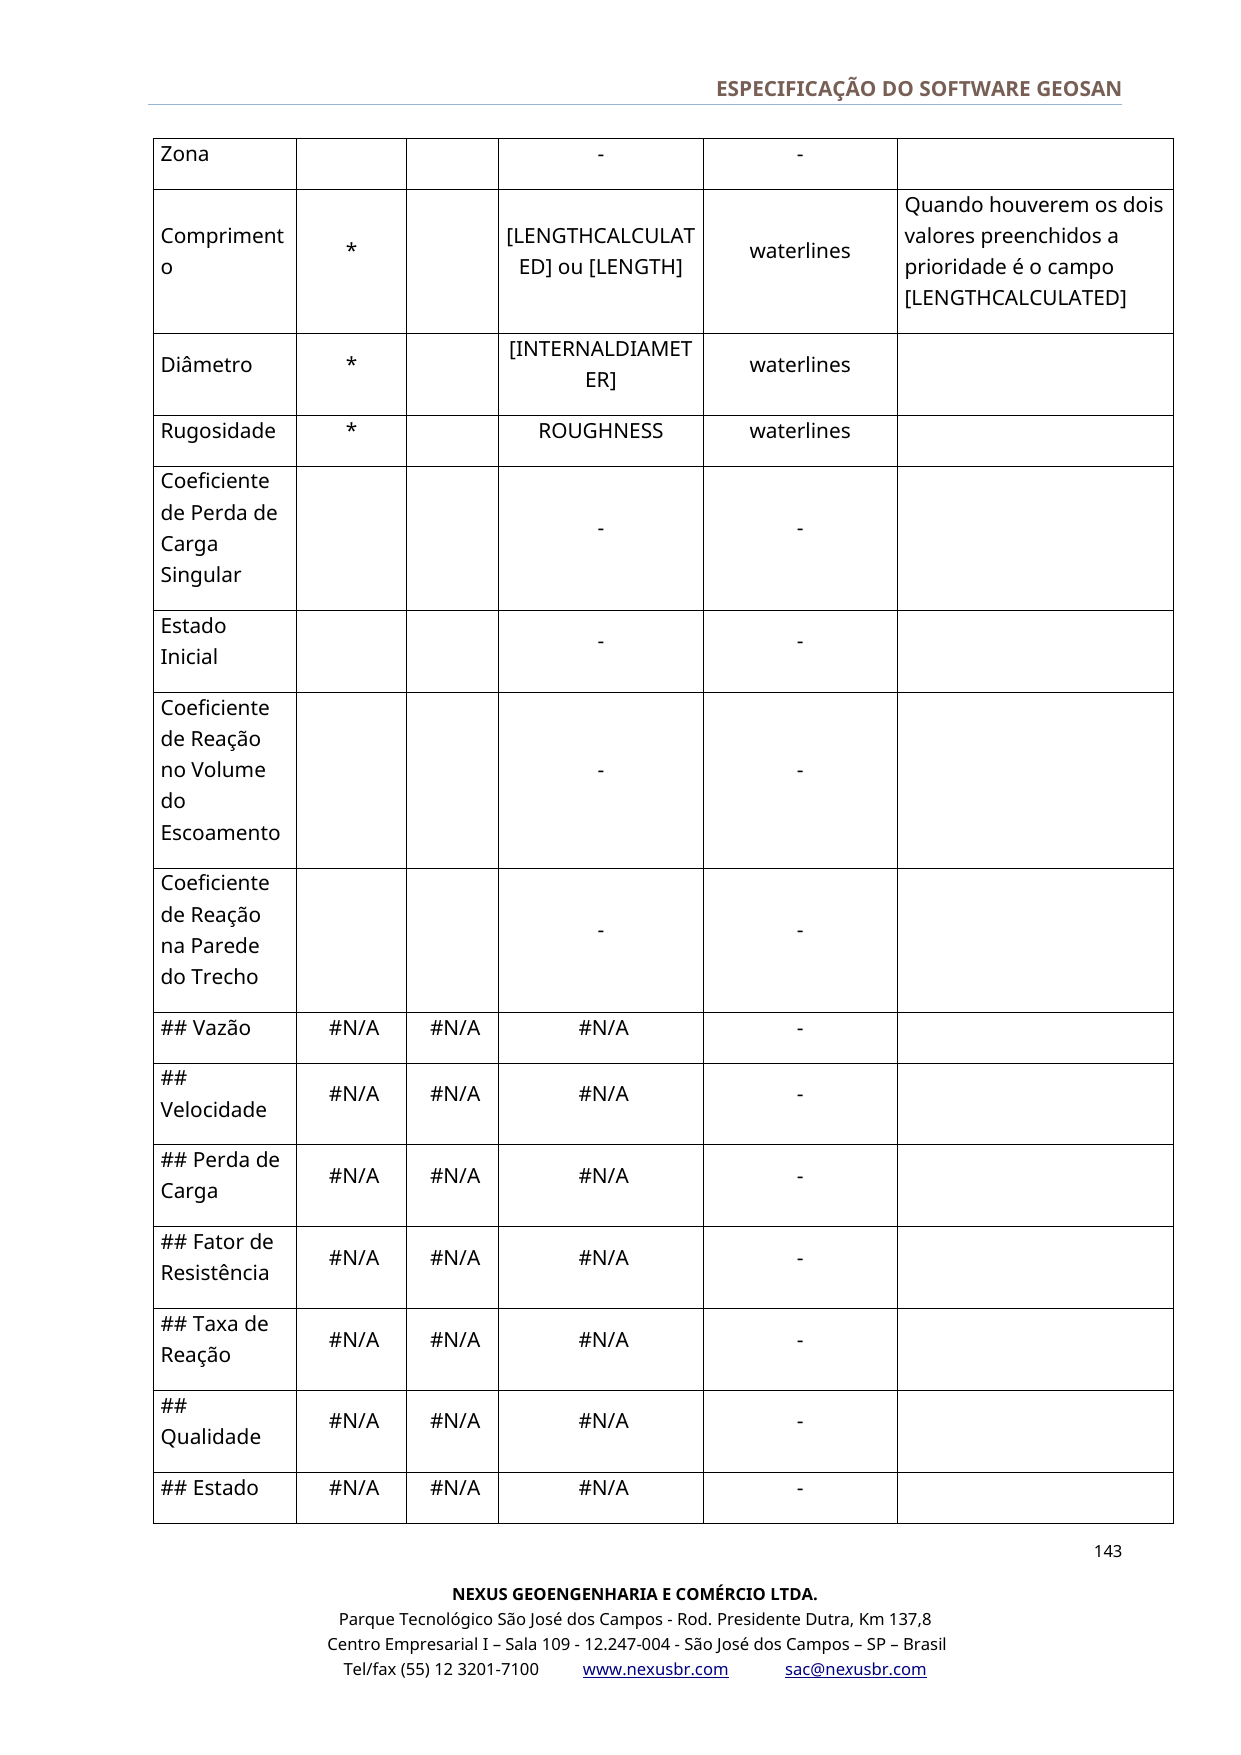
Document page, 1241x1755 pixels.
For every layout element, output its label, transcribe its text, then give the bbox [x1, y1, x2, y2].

table_cell - [704, 1064, 897, 1144]
table_cell [407, 693, 498, 867]
table_cell #N/A [407, 1013, 498, 1062]
table_cell #N/A [297, 1145, 406, 1226]
table_cell #N/A [499, 1473, 703, 1522]
table_cell [898, 1227, 1173, 1308]
table_cell ## Perda de Carga [154, 1145, 296, 1226]
table_cell Quando houverem os dois valores preenchidos a prioridade é o campo [LENGTHCALCULATED] [898, 190, 1173, 333]
table_cell waterlines [704, 334, 897, 415]
table_cell - [704, 1013, 897, 1062]
table_cell #N/A [297, 1309, 406, 1390]
table_cell ## Velocidade [154, 1064, 296, 1144]
table_cell [898, 139, 1173, 189]
table_cell Diâmetro [154, 334, 296, 415]
table_cell [898, 467, 1173, 610]
table_cell - [704, 693, 897, 867]
table_cell Zona [154, 139, 296, 189]
table_cell #N/A [297, 1013, 406, 1062]
table_cell [407, 334, 498, 415]
table_cell ## Estado [154, 1473, 296, 1522]
table_cell [297, 693, 406, 867]
table_cell * [297, 190, 406, 333]
table_cell [407, 869, 498, 1012]
table_cell [407, 139, 498, 189]
table_cell - [499, 467, 703, 610]
table_cell - [704, 1391, 897, 1472]
table_cell - [704, 1473, 897, 1522]
table_cell * [297, 334, 406, 415]
table_cell #N/A [407, 1391, 498, 1472]
table_cell [898, 1145, 1173, 1226]
table_cell [898, 1391, 1173, 1472]
table_cell Rugosidade [154, 416, 296, 466]
table_cell [297, 611, 406, 692]
table_cell Estado Inicial [154, 611, 296, 692]
table_cell [898, 1473, 1173, 1522]
table_cell [297, 869, 406, 1012]
table_cell [407, 467, 498, 610]
table_cell #N/A [297, 1227, 406, 1308]
table_cell - [499, 139, 703, 189]
table_cell - [499, 693, 703, 867]
table_cell [898, 611, 1173, 692]
table_cell - [704, 611, 897, 692]
table_cell - [704, 1227, 897, 1308]
table_cell [898, 1309, 1173, 1390]
table_cell #N/A [407, 1145, 498, 1226]
table_cell ## Vazão [154, 1013, 296, 1062]
table_cell #N/A [297, 1391, 406, 1472]
table_cell #N/A [297, 1473, 406, 1522]
table_cell [LENGTHCALCULATED] ou [LENGTH] [499, 190, 703, 333]
table_cell [898, 416, 1173, 466]
table_cell - [704, 869, 897, 1012]
table_cell * [297, 416, 406, 466]
table_cell [898, 693, 1173, 867]
table_cell #N/A [499, 1013, 703, 1062]
table_cell #N/A [499, 1227, 703, 1308]
table_cell Coeficiente de Perda de Carga Singular [154, 467, 296, 610]
table_cell - [704, 467, 897, 610]
table_cell #N/A [407, 1473, 498, 1522]
table_cell [407, 416, 498, 466]
table_cell #N/A [407, 1064, 498, 1144]
table_cell [407, 611, 498, 692]
table_cell ROUGHNESS [499, 416, 703, 466]
table_cell [407, 190, 498, 333]
table_cell - [499, 611, 703, 692]
table_cell [297, 139, 406, 189]
table_cell [898, 334, 1173, 415]
table_cell - [704, 139, 897, 189]
table_cell [898, 1013, 1173, 1062]
table_cell #N/A [297, 1064, 406, 1144]
table_cell waterlines [704, 416, 897, 466]
table_cell waterlines [704, 190, 897, 333]
table_cell #N/A [499, 1391, 703, 1472]
table_cell Comprimento [154, 190, 296, 333]
table_cell #N/A [499, 1309, 703, 1390]
table_cell #N/A [407, 1227, 498, 1308]
table_cell [INTERNALDIAMETER] [499, 334, 703, 415]
table_cell - [499, 869, 703, 1012]
table_cell [297, 467, 406, 610]
table_cell [898, 869, 1173, 1012]
table_cell Coeficiente de Reação na Parede do Trecho [154, 869, 296, 1012]
table_cell - [704, 1309, 897, 1390]
table_cell #N/A [499, 1145, 703, 1226]
table_cell - [704, 1145, 897, 1226]
table_cell [898, 1064, 1173, 1144]
table_cell ## Fator de Resistência [154, 1227, 296, 1308]
table_cell ## Qualidade [154, 1391, 296, 1472]
table_cell #N/A [407, 1309, 498, 1390]
table_cell #N/A [499, 1064, 703, 1144]
table_cell Coeficiente de Reação no Volume do Escoamento [154, 693, 296, 867]
table_cell ## Taxa de Reação [154, 1309, 296, 1390]
